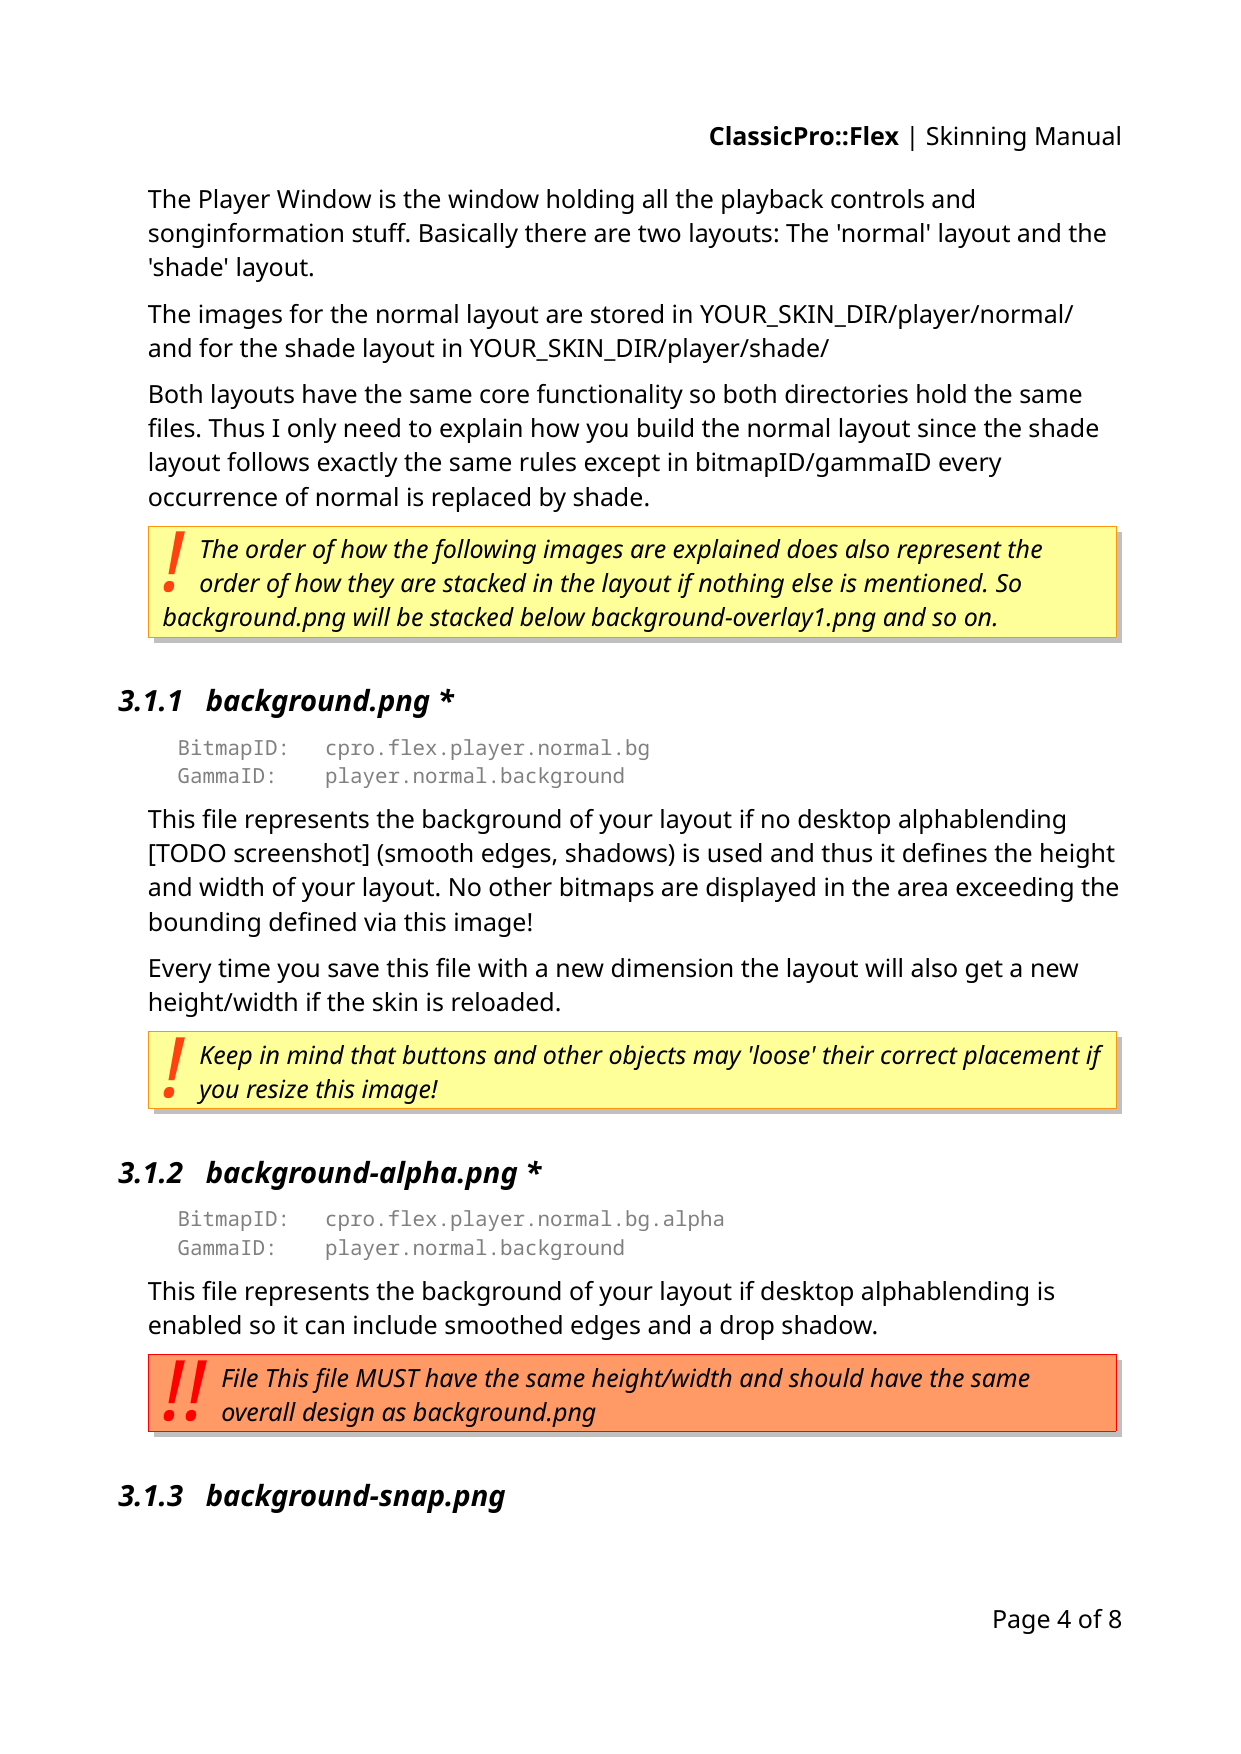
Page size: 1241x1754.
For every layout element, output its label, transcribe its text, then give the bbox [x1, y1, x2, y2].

subtitle background-snap.png [118, 1475, 1122, 1514]
text BitmapID: cpro.flex.player.normal.bg GammaID: player.normal.background [177, 733, 1122, 789]
text Every time you save this file with a new dimension the layout will also get a new height/width if the skin is reloaded. [148, 951, 1122, 1019]
text !Keep in mind that buttons and other objects may 'loose' their correct placement if you resize this image! [149, 1032, 1116, 1108]
text Both layouts have the same core functionality so both directories hold the same files. Thus I only need to explain how you build the normal layout since the shade layout follows exactly the same rules except in bitmapID/gammaID every occurrence of normal is replaced by shade. [148, 377, 1122, 513]
subtitle background.png * [118, 680, 1122, 720]
text This file represents the background of your layout if no desktop alphablending [TODO screenshot] (smooth edges, shadows) is used and thus it defines the height and width of your layout. No other bitmaps are displayed in the area exceeding the bounding defined via this image! [148, 802, 1122, 938]
subtitle background-alpha.png * [118, 1152, 1122, 1192]
text BitmapID: cpro.flex.player.normal.bg.alpha GammaID: player.normal.background [177, 1204, 1122, 1261]
text !!File This file MUST have the same height/width and should have the same overall design as background.png [149, 1355, 1116, 1431]
text The images for the normal layout are stored in YOUR_SKIN_DIR/player/normal/ and for the shade layout in YOUR_SKIN_DIR/player/shade/ [148, 296, 1122, 364]
text The Player Window is the window holding all the playback controls and songinformation stuff. Basically there are two layouts: The 'normal' layout and the 'shade' layout. [148, 182, 1122, 284]
text This file represents the background of your layout if desktop alphablending is enabled so it can include smoothed edges and a drop shadow. [148, 1273, 1122, 1342]
text !The order of how the following images are explained does also represent the order of how they are stacked in the layout if nothing else is mentioned. So background.png will be stacked below background-overlay1.png and so on. [149, 527, 1116, 637]
